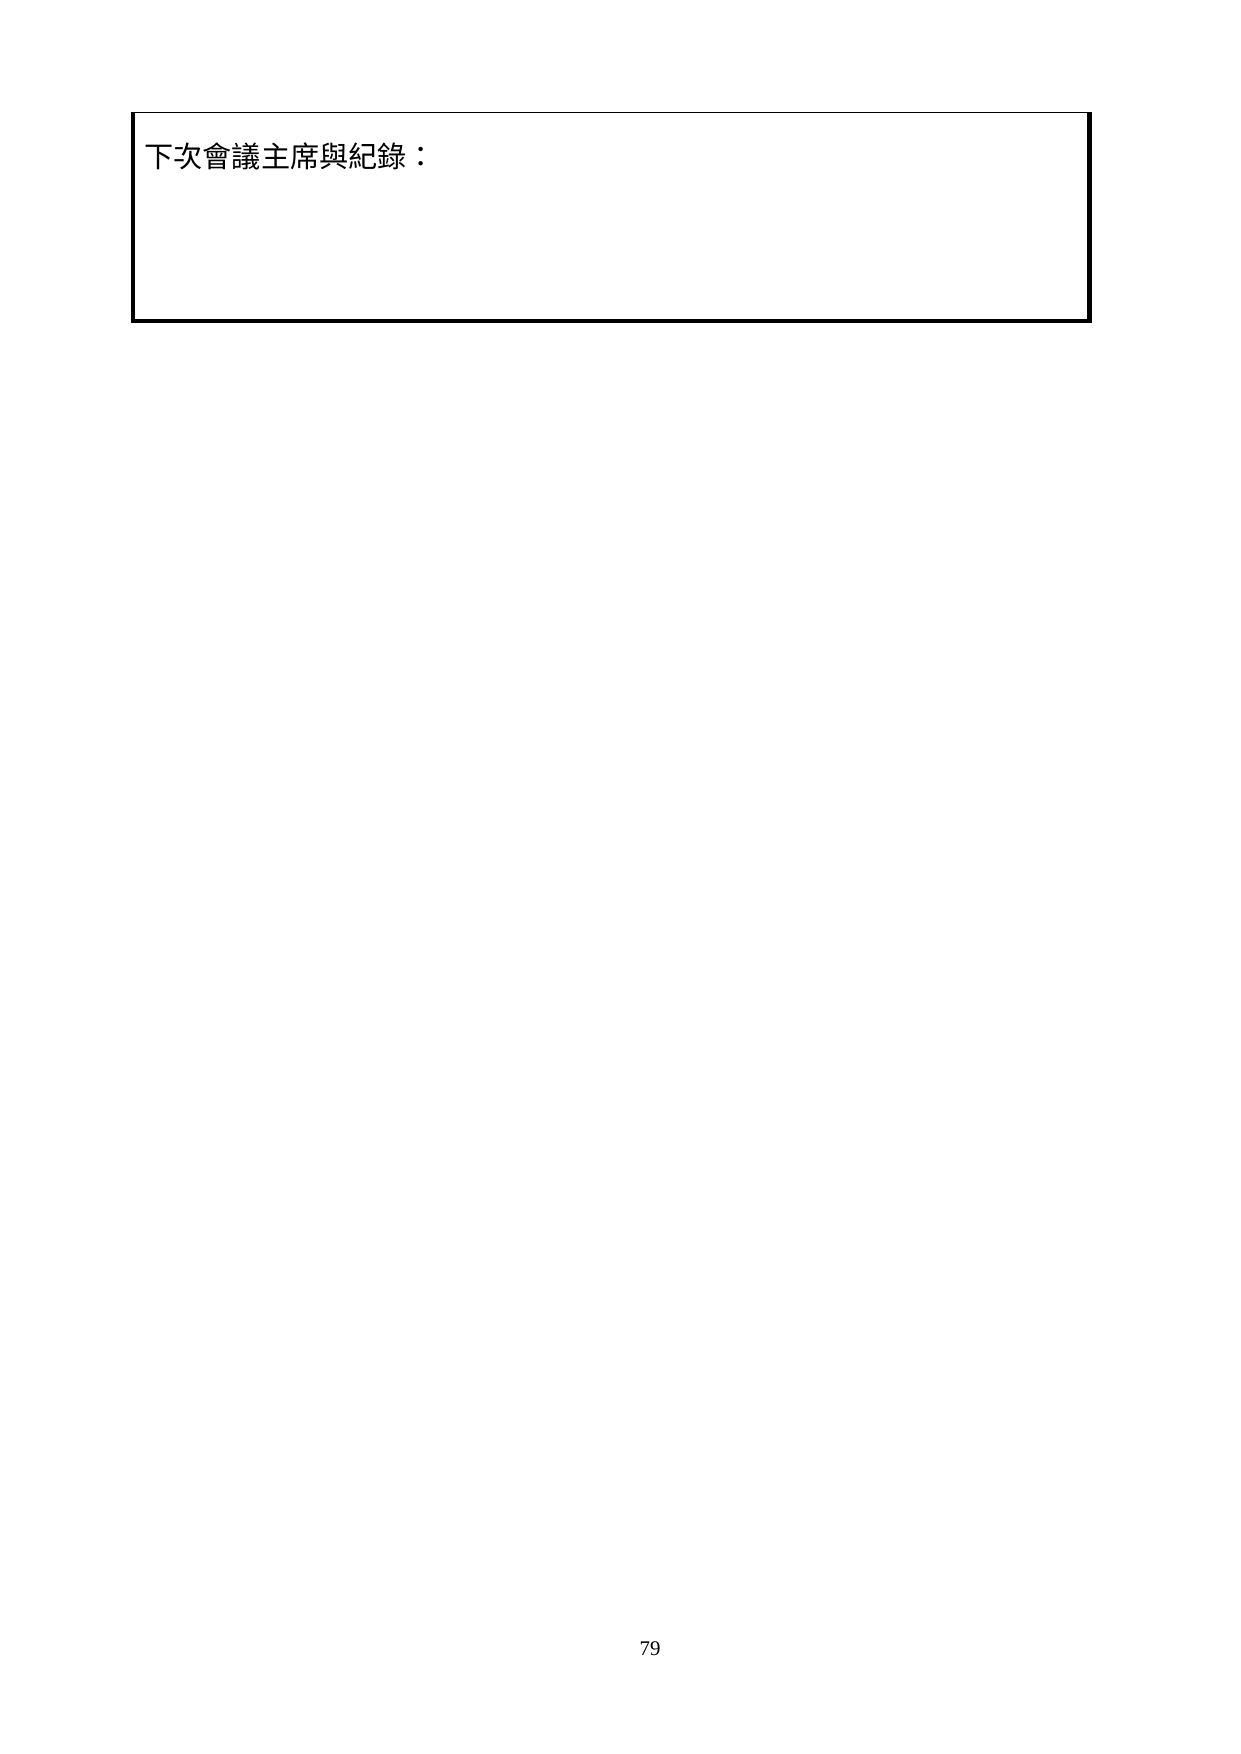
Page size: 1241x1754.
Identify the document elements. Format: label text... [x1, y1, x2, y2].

table_cell 下次會議主席與紀錄： [135, 113, 1087, 318]
